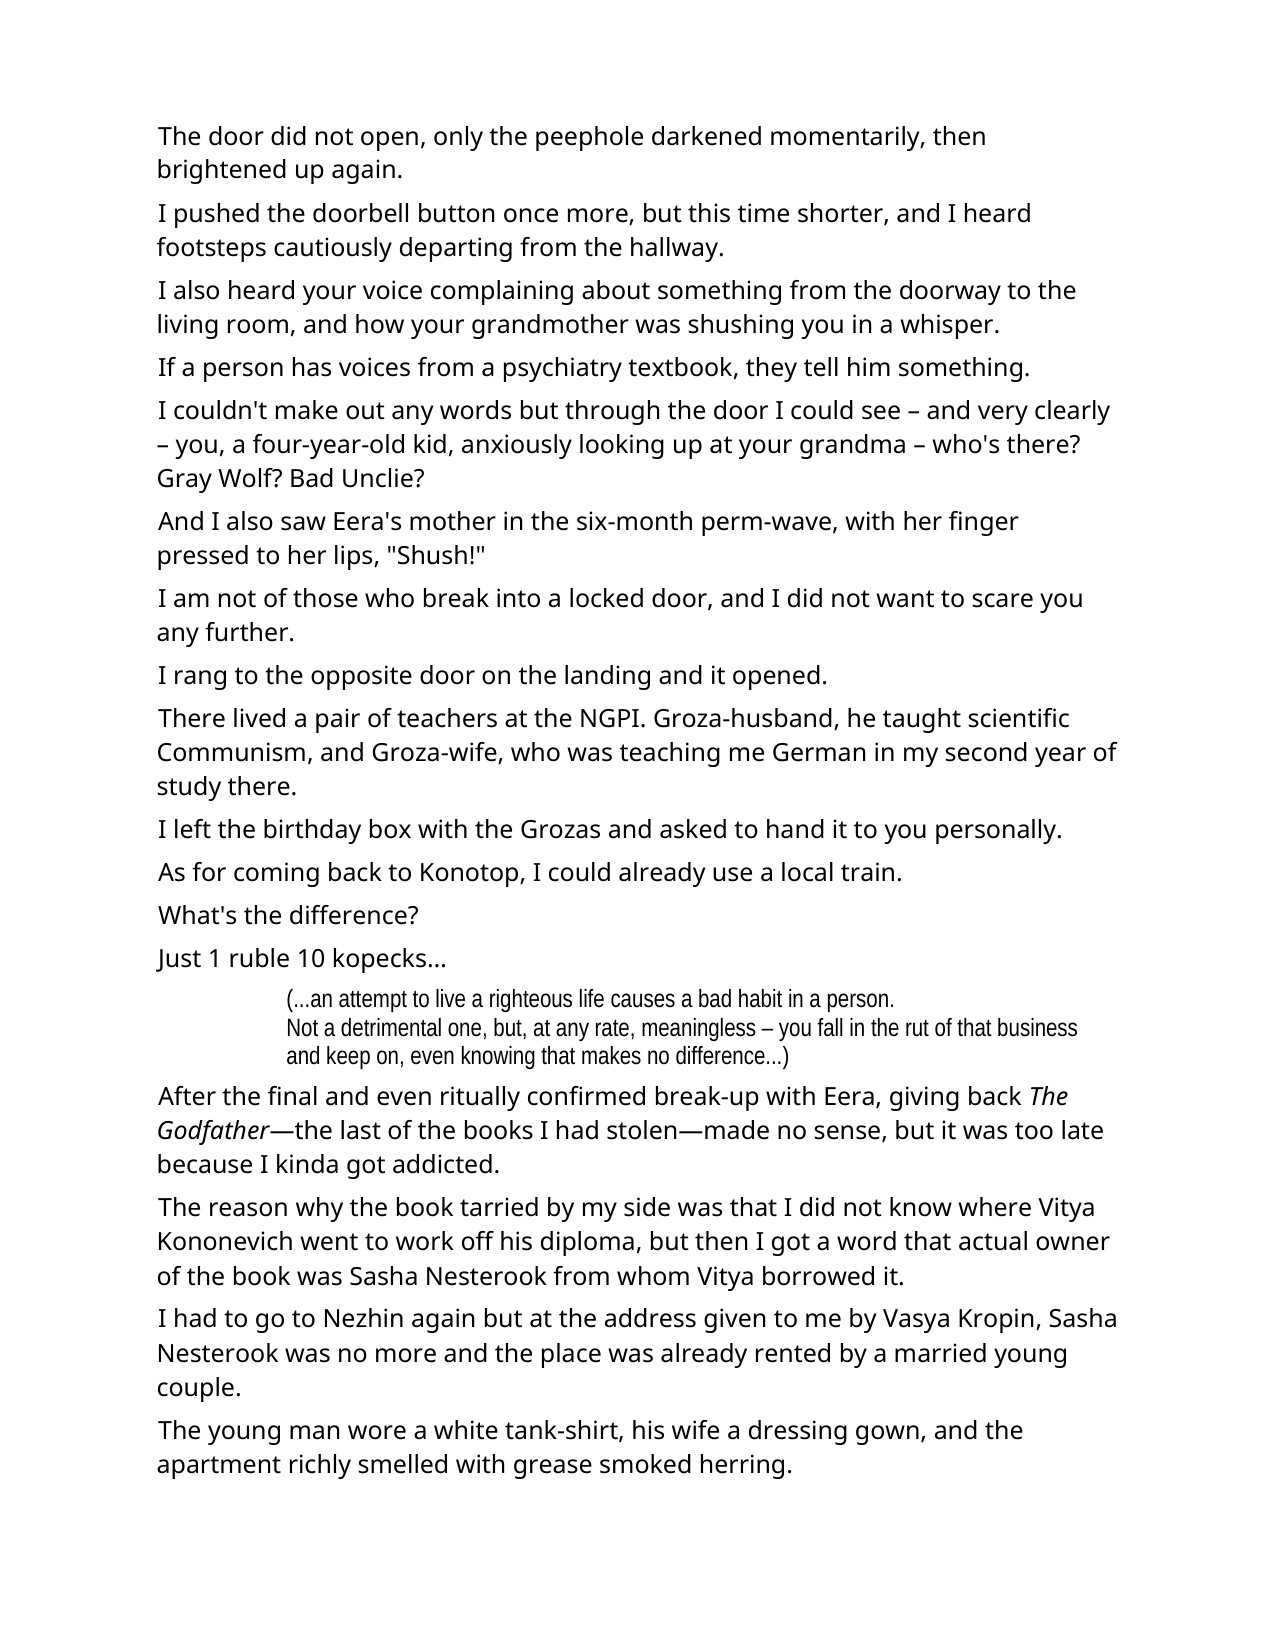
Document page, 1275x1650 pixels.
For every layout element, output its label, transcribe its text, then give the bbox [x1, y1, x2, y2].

text I left the birthday box with the Grozas and asked to hand it to you personally. [156, 812, 1118, 846]
text I rang to the opposite door on the landing and it opened. [156, 658, 1118, 692]
list Not a detrimental one, but, at any rate, meaningless – you fall in the rut of that business and keep on, even knowing that makes no difference...) [286, 1013, 1118, 1070]
text Just 1 ruble 10 kopecks… [156, 941, 1118, 975]
text As for coming back to Konotop, I could already use a local train. [156, 855, 1118, 889]
text There lived a pair of teachers at the NGPI. Groza-husband, he taught scientific Communism, and Groza-wife, who was teaching me German in my second year of study there. [156, 701, 1118, 803]
list (...an attempt to live a righteous life causes a bad habit in a person. [286, 984, 1118, 1013]
text If a person has voices from a psychiatry textbook, they tell him something. [156, 349, 1118, 383]
text And I also saw Eera's mother in the six-month perm-wave, with her finger pressed to her lips, "Shush!" [156, 503, 1118, 572]
text I had to go to Nezhin again but at the address given to me by Vasya Kropin, Sasha Nesterook was no more and the place was already rented by a married young couple. [156, 1301, 1118, 1403]
text I couldn't make out any words but through the door I could see – and very clearly – you, a four-year-old kid, anxiously looking up at your grandma – who's there? Gray Wolf? Bad Unclie? [156, 392, 1118, 494]
text I am not of those who break into a locked door, and I did not want to scare you any further. [156, 581, 1118, 649]
text I also heard your voice complaining about something from the doorway to the living room, and how your grandmother was shushing you in a whisper. [156, 272, 1118, 340]
text The reason why the book tarried by my side was that I did not know where Vitya Kononevich went to work off his diploma, but then I got a word that actual owner of the book was Sasha Nesterook from whom Vitya borrowed it. [156, 1190, 1118, 1292]
text What's the difference? [156, 898, 1118, 932]
text The young man wore a white tank-shirt, his wife a dressing gown, and the apartment richly smelled with grease smoked herring. [156, 1412, 1118, 1480]
text The door did not open, only the peephole darkened momentarily, then brightened up again. [156, 118, 1118, 186]
text I pushed the doorbell button once more, but this time shorter, and I heard footsteps cautiously departing from the hallway. [156, 195, 1118, 263]
text After the final and even ritually confirmed break-up with Eera, giving back The Godfather—the last of the books I had stolen—made no sense, but it was too late because I kinda got addicted. [156, 1079, 1118, 1181]
